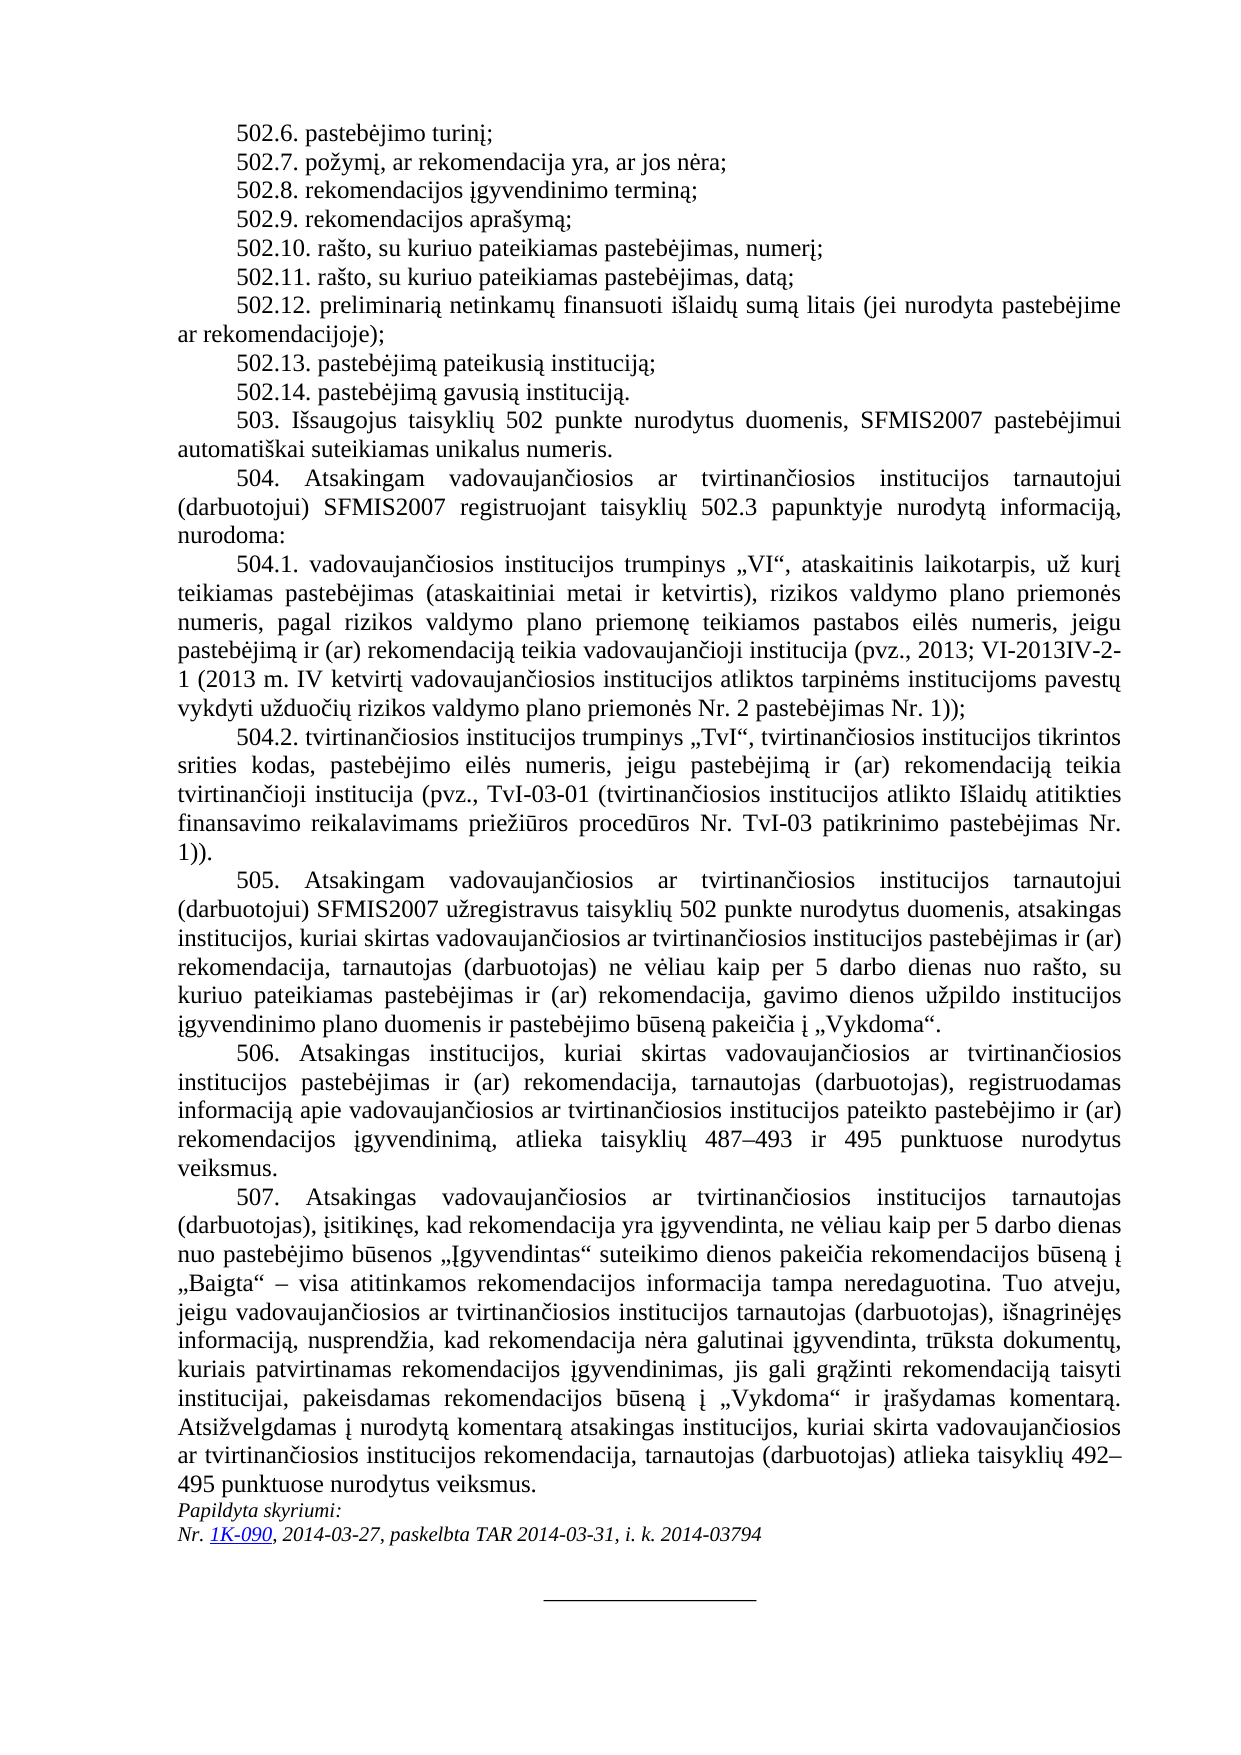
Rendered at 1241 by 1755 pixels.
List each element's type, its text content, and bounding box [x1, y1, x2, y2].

text 502.8. rekomendacijos įgyvendinimo terminą; [177, 176, 1122, 204]
text 504.1. vadovaujančiosios institucijos trumpinys „VI“, ataskaitinis laikotarpis, už kurį teikiamas pastebėjimas (ataskaitiniai metai ir ketvirtis), rizikos valdymo plano priemonės numeris, pagal rizikos valdymo plano priemonę teikiamos pastabos eilės numeris, jeigu pastebėjimą ir (ar) rekomendaciją teikia vadovaujančioji institucija (pvz., 2013; VI-2013IV-2-1 (2013 m. IV ketvirtį vadovaujančiosios institucijos atliktos tarpinėms institucijoms pavestų vykdyti užduočių rizikos valdymo plano priemonės Nr. 2 pastebėjimas Nr. 1)); [177, 549, 1122, 722]
text 502.9. rekomendacijos aprašymą; [177, 204, 1122, 233]
text Nr. 1K-090, 2014-03-27, paskelbta TAR 2014-03-31, i. k. 2014-03794 [177, 1522, 1122, 1546]
text 502.7. požymį, ar rekomendacija yra, ar jos nėra; [177, 147, 1122, 176]
text 502.14. pastebėjimą gavusią instituciją. [177, 377, 1122, 406]
text 502.10. rašto, su kuriuo pateikiamas pastebėjimas, numerį; [177, 233, 1122, 262]
text 502.11. rašto, su kuriuo pateikiamas pastebėjimas, datą; [177, 262, 1122, 291]
text 507. Atsakingas vadovaujančiosios ar tvirtinančiosios institucijos tarnautojas (darbuotojas), įsitikinęs, kad rekomendacija yra įgyvendinta, ne vėliau kaip per 5 darbo dienas nuo pastebėjimo būsenos „Įgyvendintas“ suteikimo dienos pakeičia rekomendacijos būseną į „Baigta“ – visa atitinkamos rekomendacijos informacija tampa neredaguotina. Tuo atveju, jeigu vadovaujančiosios ar tvirtinančiosios institucijos tarnautojas (darbuotojas), išnagrinėjęs informaciją, nusprendžia, kad rekomendacija nėra galutinai įgyvendinta, trūksta dokumentų, kuriais patvirtinamas rekomendacijos įgyvendinimas, jis gali grąžinti rekomendaciją taisyti institucijai, pakeisdamas rekomendacijos būseną į „Vykdoma“ ir įrašydamas komentarą. Atsižvelgdamas į nurodytą komentarą atsakingas institucijos, kuriai skirta vadovaujančiosios ar tvirtinančiosios institucijos rekomendacija, tarnautojas (darbuotojas) atlieka taisyklių 492–495 punktuose nurodytus veiksmus. [177, 1182, 1122, 1498]
text 505. Atsakingam vadovaujančiosios ar tvirtinančiosios institucijos tarnautojui (darbuotojui) SFMIS2007 užregistravus taisyklių 502 punkte nurodytus duomenis, atsakingas institucijos, kuriai skirtas vadovaujančiosios ar tvirtinančiosios institucijos pastebėjimas ir (ar) rekomendacija, tarnautojas (darbuotojas) ne vėliau kaip per 5 darbo dienas nuo rašto, su kuriuo pateikiamas pastebėjimas ir (ar) rekomendacija, gavimo dienos užpildo institucijos įgyvendinimo plano duomenis ir pastebėjimo būseną pakeičia į „Vykdoma“. [177, 866, 1122, 1038]
text 502.6. pastebėjimo turinį; [177, 118, 1122, 147]
text Papildyta skyriumi: [177, 1498, 1122, 1522]
text 503. Išsaugojus taisyklių 502 punkte nurodytus duomenis, SFMIS2007 pastebėjimui automatiškai suteikiamas unikalus numeris. [177, 406, 1122, 463]
text 502.12. preliminarią netinkamų finansuoti išlaidų sumą litais (jei nurodyta pastebėjime ar rekomendacijoje); [177, 291, 1122, 348]
text 502.13. pastebėjimą pateikusią instituciją; [177, 348, 1122, 377]
text _________________ [177, 1575, 1122, 1604]
text 504.2. tvirtinančiosios institucijos trumpinys „TvI“, tvirtinančiosios institucijos tikrintos srities kodas, pastebėjimo eilės numeris, jeigu pastebėjimą ir (ar) rekomendaciją teikia tvirtinančioji institucija (pvz., TvI-03-01 (tvirtinančiosios institucijos atlikto Išlaidų atitikties finansavimo reikalavimams priežiūros procedūros Nr. TvI-03 patikrinimo pastebėjimas Nr. 1)). [177, 722, 1122, 866]
text 506. Atsakingas institucijos, kuriai skirtas vadovaujančiosios ar tvirtinančiosios institucijos pastebėjimas ir (ar) rekomendacija, tarnautojas (darbuotojas), registruodamas informaciją apie vadovaujančiosios ar tvirtinančiosios institucijos pateikto pastebėjimo ir (ar) rekomendacijos įgyvendinimą, atlieka taisyklių 487–493 ir 495 punktuose nurodytus veiksmus. [177, 1038, 1122, 1182]
text 504. Atsakingam vadovaujančiosios ar tvirtinančiosios institucijos tarnautojui (darbuotojui) SFMIS2007 registruojant taisyklių 502.3 papunktyje nurodytą informaciją, nurodoma: [177, 463, 1122, 549]
